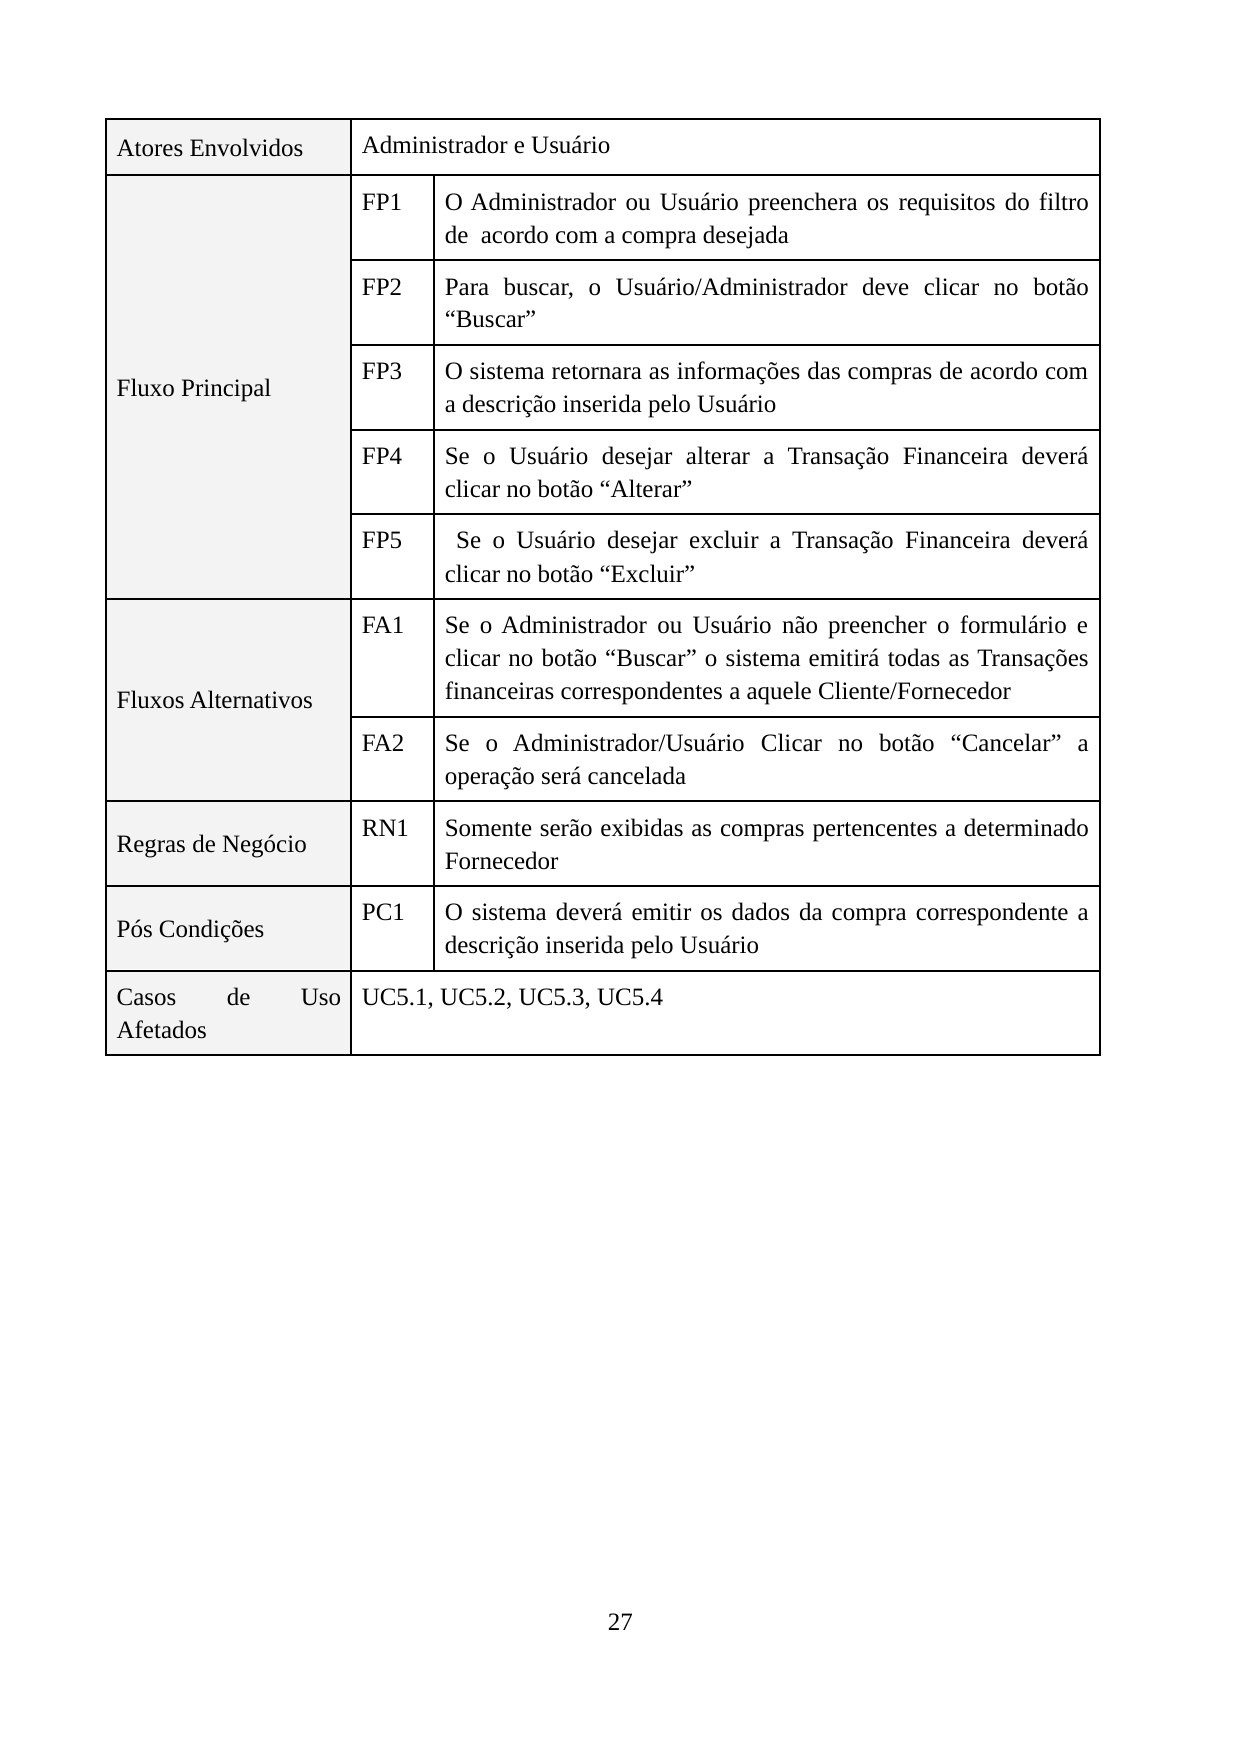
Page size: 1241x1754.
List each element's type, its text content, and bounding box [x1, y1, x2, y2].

table_cell PC1 [352, 887, 433, 969]
table_cell FP4 [352, 431, 433, 513]
table_cell Regras de Negócio [107, 802, 350, 885]
table_cell Fluxos Alternativos [107, 600, 350, 800]
table_cell FP3 [352, 346, 433, 428]
table_cell Se o Usuário desejar alterar a Transação Financeira deverá clicar no botão “Alterar” [435, 431, 1099, 513]
table_cell FP5 [352, 515, 433, 598]
table_cell Fluxo Principal [107, 176, 350, 598]
table_cell FP1 [352, 176, 433, 259]
table_cell Pós Condições [107, 887, 350, 969]
table_cell Se o Administrador/Usuário Clicar no botão “Cancelar” a operação será cancelada [435, 718, 1099, 800]
table_cell O sistema deverá emitir os dados da compra correspondente a descrição inserida pelo Usuário [435, 887, 1099, 969]
table_cell FP2 [352, 261, 433, 344]
table_cell O Administrador ou Usuário preenchera os requisitos do filtro de acordo com a compra desejada [435, 176, 1099, 259]
table_cell Para buscar, o Usuário/Administrador deve clicar no botão “Buscar” [435, 261, 1099, 344]
table_cell UC5.1, UC5.2, UC5.3, UC5.4 [352, 972, 1099, 1054]
table_cell Casos de Uso Afetados [107, 972, 350, 1054]
table_cell Somente serão exibidas as compras pertencentes a determinado Fornecedor [435, 802, 1099, 885]
table_cell Atores Envolvidos [107, 120, 350, 174]
table_cell O sistema retornara as informações das compras de acordo com a descrição inserida pelo Usuário [435, 346, 1099, 428]
table_cell RN1 [352, 802, 433, 885]
table_cell Se o Administrador ou Usuário não preencher o formulário e clicar no botão “Buscar” o sistema emitirá todas as Transações financeiras correspondentes a aquele Cliente/Fornecedor [435, 600, 1099, 716]
table_cell Se o Usuário desejar excluir a Transação Financeira deverá clicar no botão “Excluir” [435, 515, 1099, 598]
table_cell Administrador e Usuário [352, 120, 1099, 174]
table_cell FA1 [352, 600, 433, 716]
table_cell FA2 [352, 718, 433, 800]
